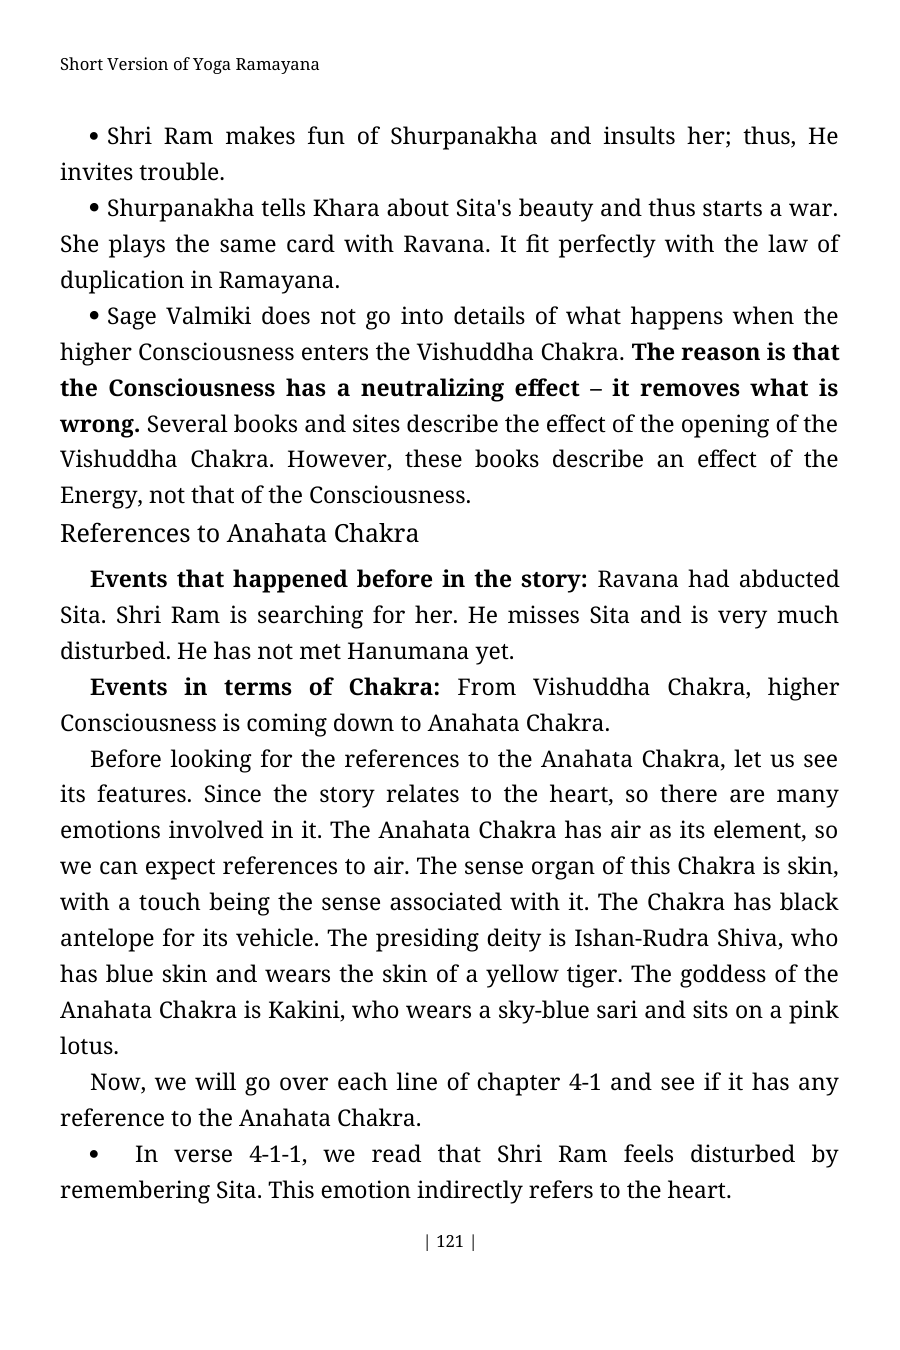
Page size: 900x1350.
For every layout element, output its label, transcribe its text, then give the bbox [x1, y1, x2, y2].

text Now, we will go over each line of chapter 4-1 and see if it has any reference to the Anahata Chakra. [60, 1066, 840, 1133]
list Sage Valmiki does not go into details of what happens when the higher Consciousness enters the Vishuddha Chakra. The reason is that the Consciousness has a neutralizing effect – it removes what is wrong. Several books and sites describe the effect of the opening of the Vishuddha Chakra. However, these books describe an effect of the Energy, not that of the Consciousness. [60, 300, 840, 511]
text Events that happened before in the story: Ravana had abducted Sita. Shri Ram is searching for her. He misses Sita and is very much disturbed. He has not met Hanumana yet. [60, 563, 840, 666]
text Events in terms of Chakra: From Vishuddha Chakra, higher Consciousness is coming down to Anahata Chakra. [60, 671, 840, 738]
list In verse 4-1-1, we read that Shri Ram feels disturbed by remembering Sita. This emotion indirectly refers to the heart. [60, 1138, 840, 1205]
list Shri Ram makes fun of Shurpanakha and insults her; thus, He invites trouble. [60, 120, 840, 187]
list Shurpanakha tells Khara about Sita's beauty and thus starts a war. She plays the same card with Ravana. It fit perfectly with the law of duplication in Ramayana. [60, 192, 840, 295]
text Before looking for the references to the Anahata Chakra, let us see its features. Since the story relates to the heart, so there are many emotions involved in it. The Anahata Chakra has air as its element, so we can expect references to air. The sense organ of this Chakra is skin, with a touch being the sense associated with it. The Chakra has black antelope for its vehicle. The presiding deity is Ishan-Rudra Shiva, who has blue skin and wears the skin of a yellow tiger. The goddess of the Anahata Chakra is Kakini, who wears a sky-blue sari and sits on a pink lotus. [60, 742, 840, 1061]
subtitle References to Anahata Chakra [60, 515, 840, 549]
